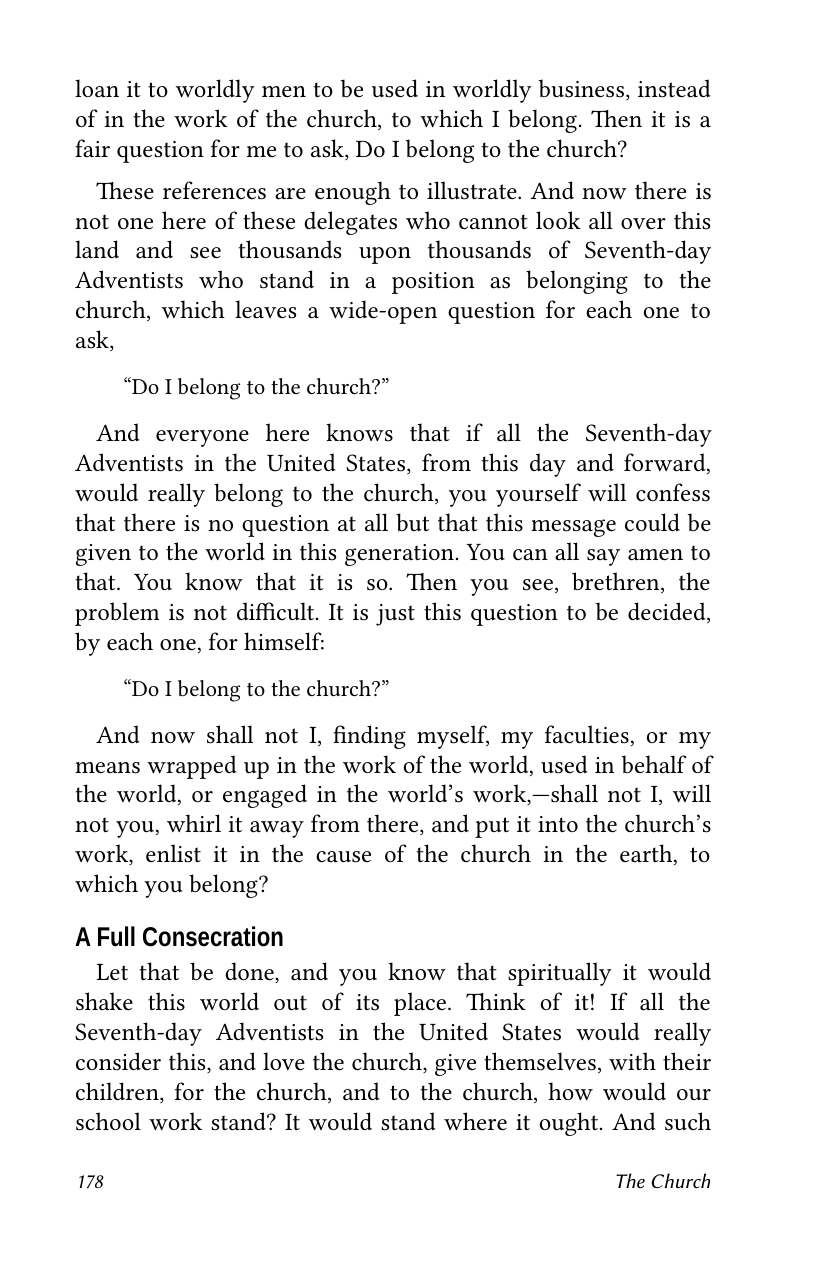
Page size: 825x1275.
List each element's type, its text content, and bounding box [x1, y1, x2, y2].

text Let that be done, and you know that spiritually it would shake this world out of its place. Think of it! If all the Seventh-day Adventists in the United States would really consider this, and love the church, give themselves, with their children, for the church, and to the church, how would our school work stand? It would stand where it ought. And such [75, 958, 712, 1136]
text “Do I belong to the church?” [105, 676, 682, 702]
text These references are enough to illustrate. And now there is not one here of these delegates who cannot look all over this land and see thousands upon thousands of Seventh-day Adventists who stand in a position as belonging to the church, which leaves a wide-open question for each one to ask, [75, 177, 712, 355]
text And now shall not I, finding myself, my faculties, or my means wrapped up in the work of the world, used in behalf of the world, or engaged in the world’s work,—shall not I, will not you, whirl it away from there, and put it into the church’s work, enlist it in the cause of the church in the earth, to which you belong? [75, 721, 712, 899]
text And everyone here knows that if all the Seventh-day Adventists in the United States, from this day and forward, would really belong to the church, you yourself will confess that there is no question at all but that this message could be given to the world in this generation. You can all say amen to that. You know that it is so. Then you see, brethren, the problem is not difficult. It is just this question to be decided, by each one, for himself: [75, 419, 712, 657]
text loan it to worldly men to be used in worldly business, instead of in the work of the church, to which I belong. Then it is a fair question for me to ask, Do I belong to the church? [75, 75, 712, 163]
text “Do I belong to the church?” [105, 374, 682, 400]
subtitle A Full Consecration [75, 921, 712, 952]
